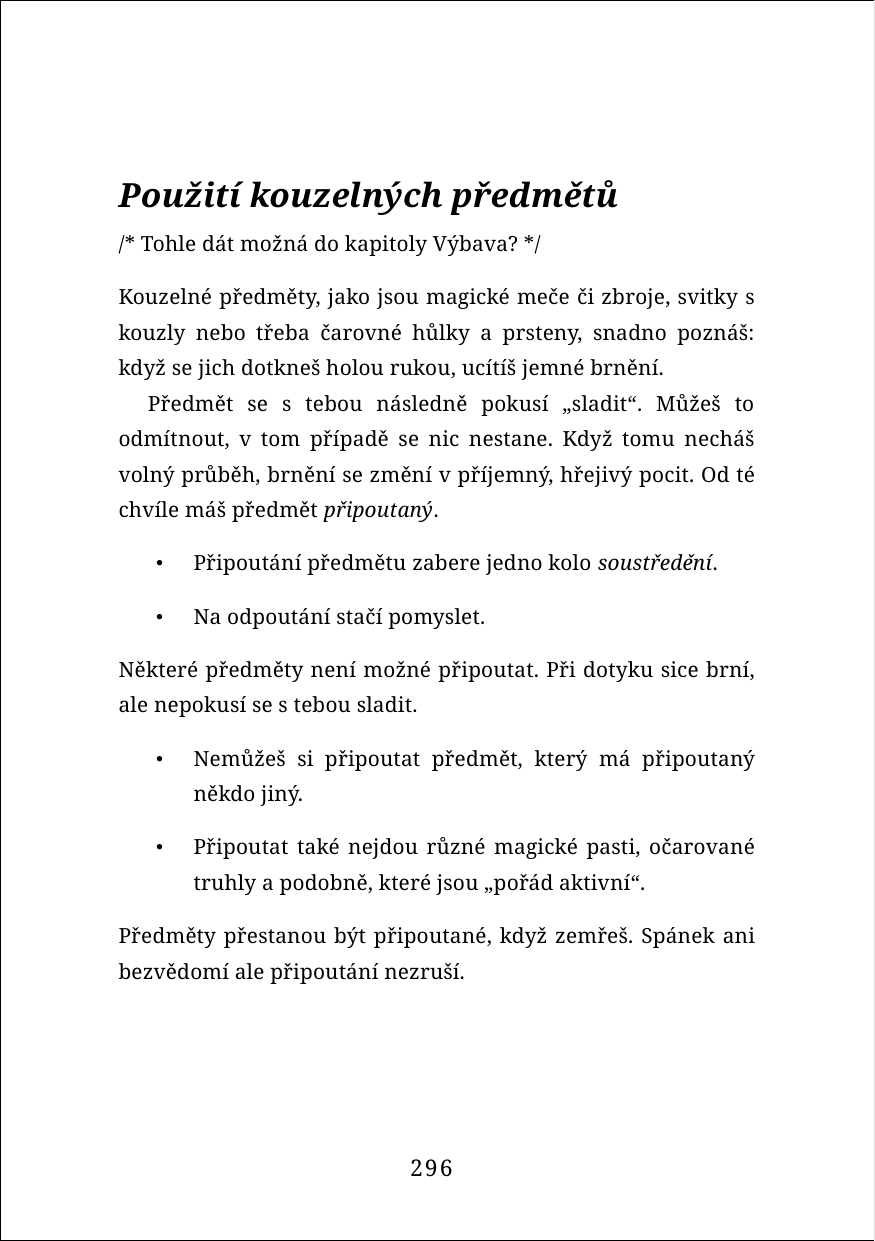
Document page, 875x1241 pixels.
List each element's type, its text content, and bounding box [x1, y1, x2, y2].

list Na odpoutání stačí pomyslet. [156, 602, 756, 630]
list Nemůžeš si připoutat předmět, který má připoutaný někdo jiný. [156, 744, 756, 808]
text Některé předměty není možné připoutat. Při dotyku sice brní, ale nepokusí se s tebou sladit. [118, 655, 756, 719]
list Připoutání předmětu zabere jedno kolo soustředění. [156, 548, 756, 577]
list Připoutat také nejdou různé magické pasti, očarované truhly a podobně, které jsou „pořád aktivní“. [156, 832, 756, 896]
text /* Tohle dát možná do kapitoly Výbava? */ [118, 229, 756, 257]
text Předměty přestanou být připoutané, když zemřeš. Spánek ani bezvědomí ale připoutání nezruší. [118, 921, 756, 985]
text Kouzelné předměty, jako jsou magické meče či zbroje, svitky s kouzly nebo třeba čarovné hůlky a prsteny, snadno poznáš: když se jich dotkneš holou rukou, ucítíš jemné brnění. Předmět se s tebou následně pokusí „sladit“. Můžeš to odmítnout, v tom případě se nic nestane. Když tomu necháš volný průběh, brnění se změní v příjemný, hřejivý pocit. Od té chvíle máš předmět připoutaný. [118, 282, 756, 524]
subtitle Použití kouzelných předmětů [118, 172, 756, 217]
